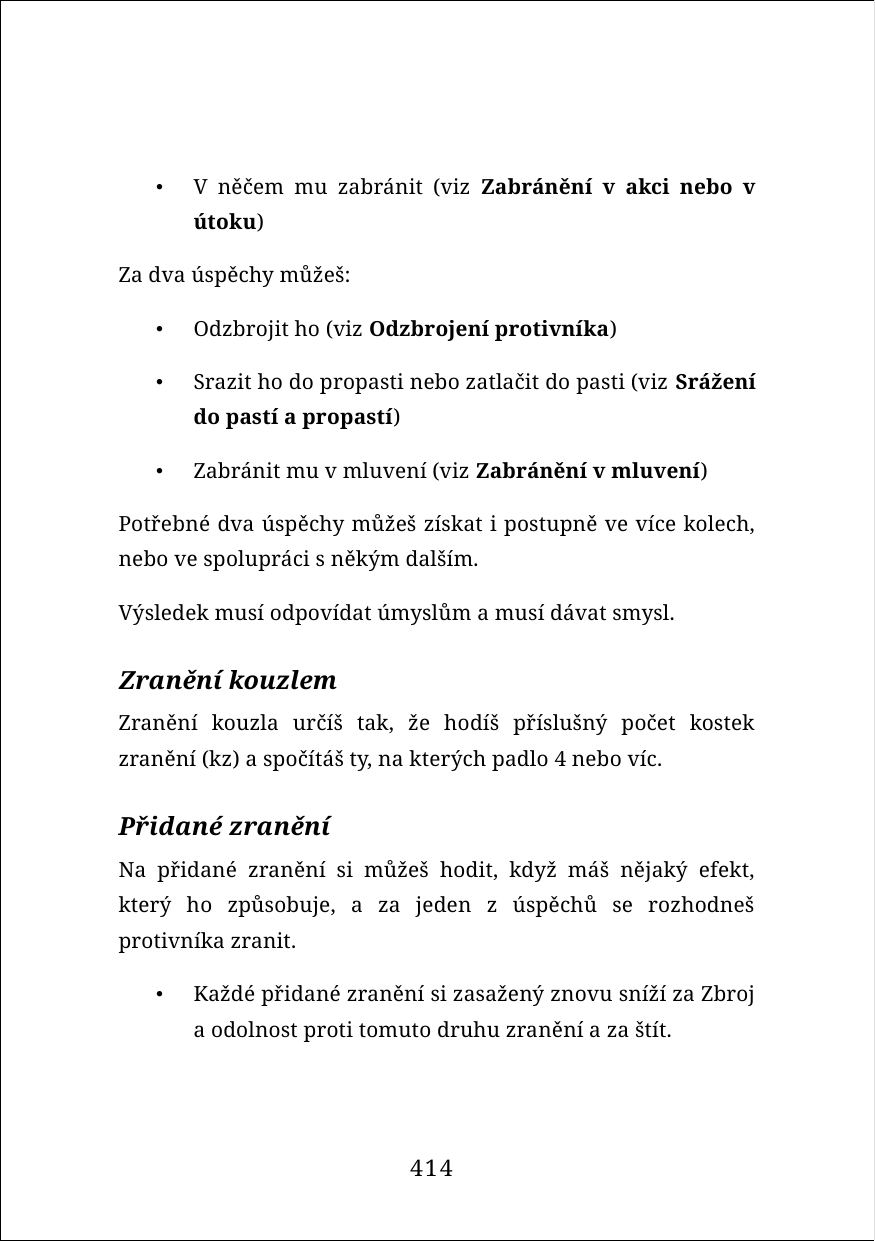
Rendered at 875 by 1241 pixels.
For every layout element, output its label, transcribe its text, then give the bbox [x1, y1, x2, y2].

subtitle Zranění kouzlem [118, 663, 756, 697]
list Odzbrojit ho (viz Odzbrojení protivníka) [156, 314, 756, 342]
text Výsledek musí odpovídat úmyslům a musí dávat smysl. [118, 598, 756, 626]
subtitle Přidané zranění [118, 809, 756, 843]
list Zabránit mu v mluvení (viz Zabránění v mluvení) [156, 456, 756, 484]
list Každé přidané zranění si zasažený znovu sníží za Zbroj a odolnost proti tomuto druhu zranění a za štít. [156, 979, 756, 1043]
text Potřebné dva úspěchy můžeš získat i postupně ve více kolech, nebo ve spolupráci s někým dalším. [118, 509, 756, 573]
list V něčem mu zabránit (viz Zabránění v akci nebo v útoku) [156, 172, 756, 236]
text Za dva úspěchy můžeš: [118, 261, 756, 289]
text Na přidané zranění si můžeš hodit, když máš nějaký efekt, který ho způsobuje, a za jeden z úspěchů se rozhodneš protivníka zranit. [118, 855, 756, 954]
text Zranění kouzla určíš tak, že hodíš příslušný počet kostek zranění (kz) a spočítáš ty, na kterých padlo 4 nebo víc. [118, 708, 756, 772]
list Srazit ho do propasti nebo zatlačit do pasti (viz Srážení do pastí a propastí) [156, 367, 756, 431]
